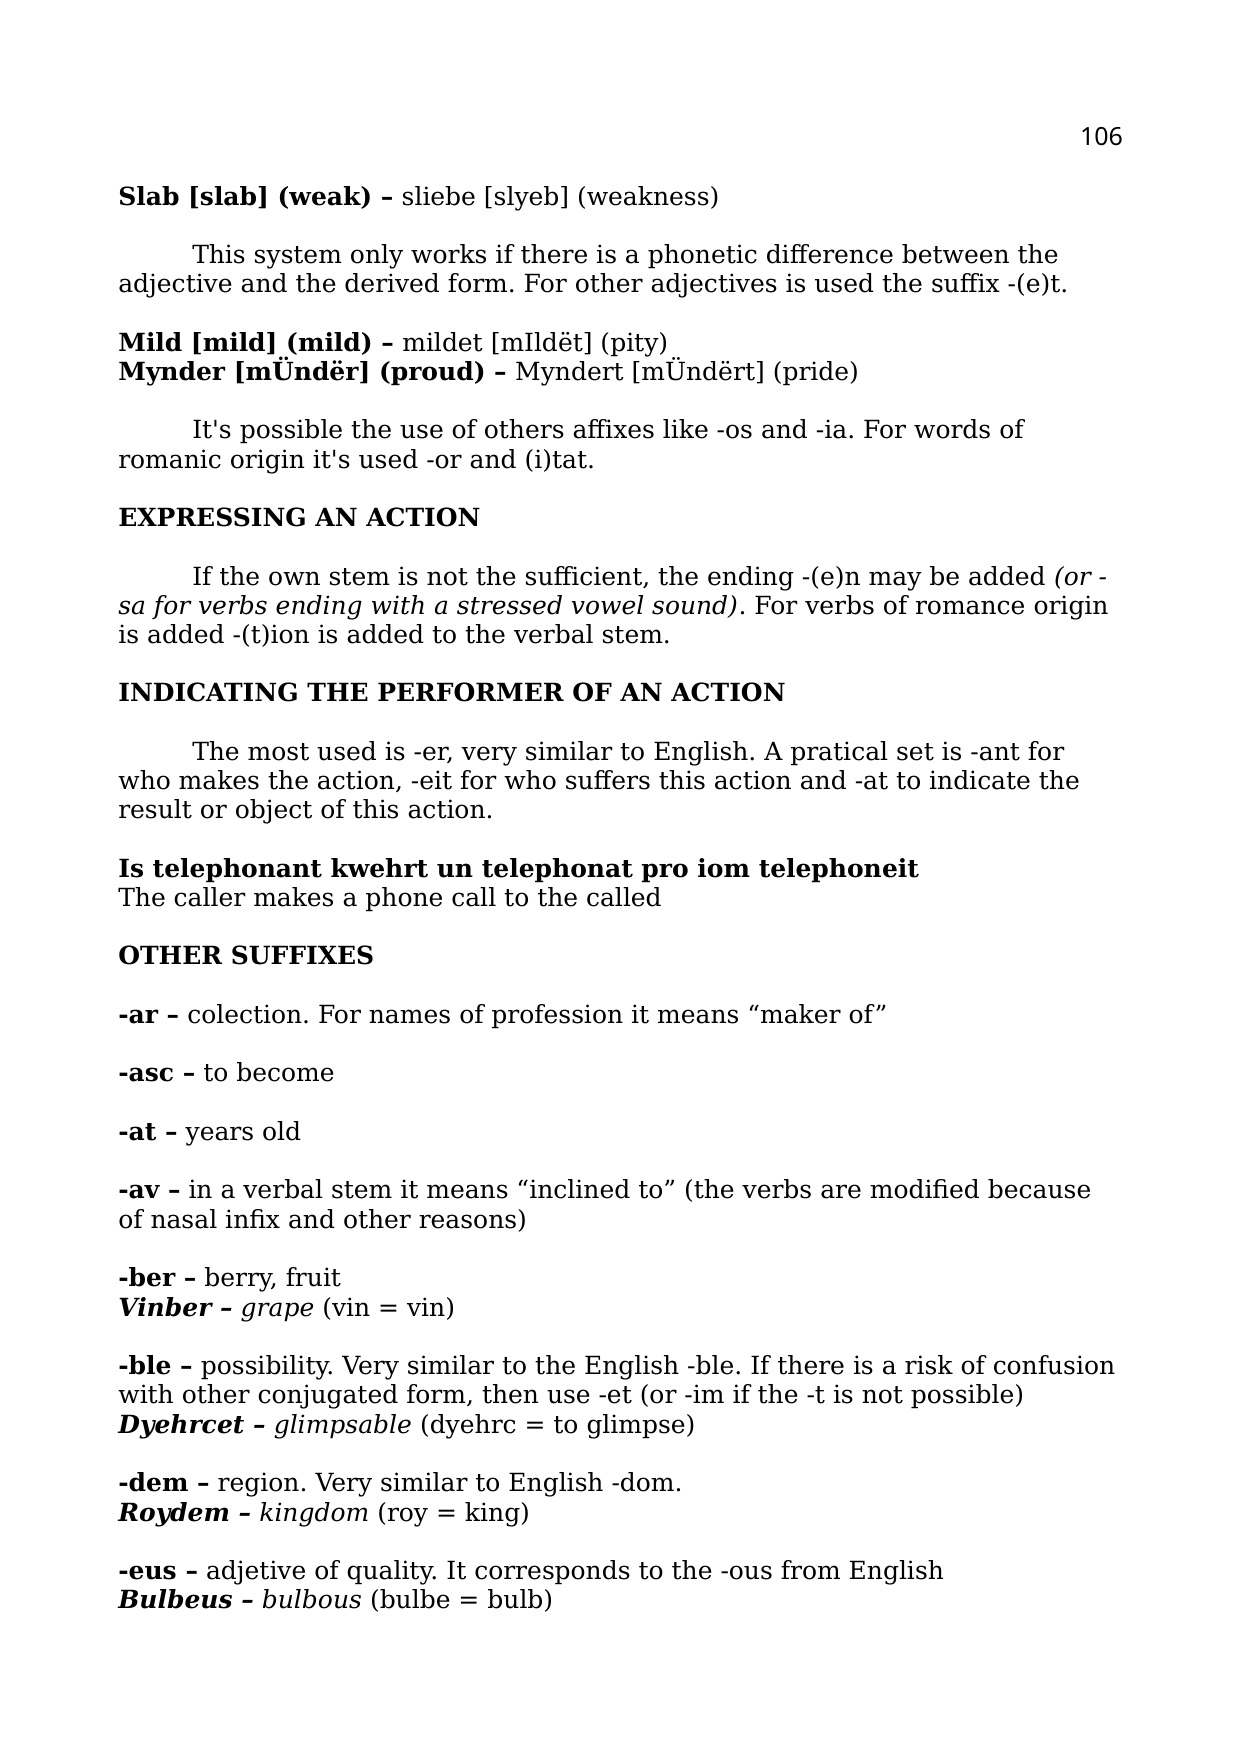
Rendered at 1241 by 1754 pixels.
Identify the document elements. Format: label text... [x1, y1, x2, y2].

subtitle INDICATING THE PERFORMER OF AN ACTION [118, 678, 1123, 708]
text Bulbeus – bulbous (bulbe = bulb) [118, 1585, 1123, 1615]
text Dyehrcet – glimpsable (dyehrc = to glimpse) [118, 1409, 1123, 1439]
text -eus – adjetive of quality. It corresponds to the -ous from English [118, 1556, 1123, 1585]
text Vinber – grape (vin = vin) [118, 1292, 1123, 1322]
text -ble – possibility. Very similar to the English -ble. If there is a risk of confusion with other conjugated form, then use -et (or -im if the -t is not possible) [118, 1351, 1123, 1409]
text This system only works if there is a phonetic difference between the adjective and the derived form. For other adjectives is used the suffix -(e)t. [118, 240, 1123, 298]
text Slab [slab] (weak) – sliebe [slyeb] (weakness) [118, 182, 1123, 211]
text -ar – colection. For names of profession it means “maker of” [118, 1000, 1123, 1029]
text -ber – berry, fruit [118, 1263, 1123, 1292]
text -asc – to become [118, 1058, 1123, 1088]
text The most used is -er, very similar to English. A pratical set is -ant for who makes the action, -eit for who suffers this action and -at to indicate the result or object of this action. [118, 737, 1123, 824]
text Mild [mild] (mild) – mildet [mIldët] (pity) [118, 328, 1123, 357]
text -at – years old [118, 1117, 1123, 1146]
text It's possible the use of others affixes like -os and -ia. For words of romanic origin it's used -or and (i)tat. [118, 416, 1123, 474]
text The caller makes a phone call to the called [118, 883, 1123, 912]
subtitle OTHER SUFFIXES [118, 941, 1123, 971]
text If the own stem is not the sufficient, the ending -(e)n may be added (or -sa for verbs ending with a stressed vowel sound). For verbs of romance origin is added -(t)ion is added to the verbal stem. [118, 562, 1123, 649]
text Is telephonant kwehrt un telephonat pro iom telephoneit [118, 853, 1123, 883]
text Mynder [mÜndër] (proud) – Myndert [mÜndërt] (pride) [118, 357, 1123, 386]
text -av – in a verbal stem it means “inclined to” (the verbs are modified because of nasal infix and other reasons) [118, 1175, 1123, 1234]
subtitle EXPRESSING AN ACTION [118, 503, 1123, 532]
text Roydem – kingdom (roy = king) [118, 1497, 1123, 1527]
text -dem – region. Very similar to English -dom. [118, 1468, 1123, 1497]
